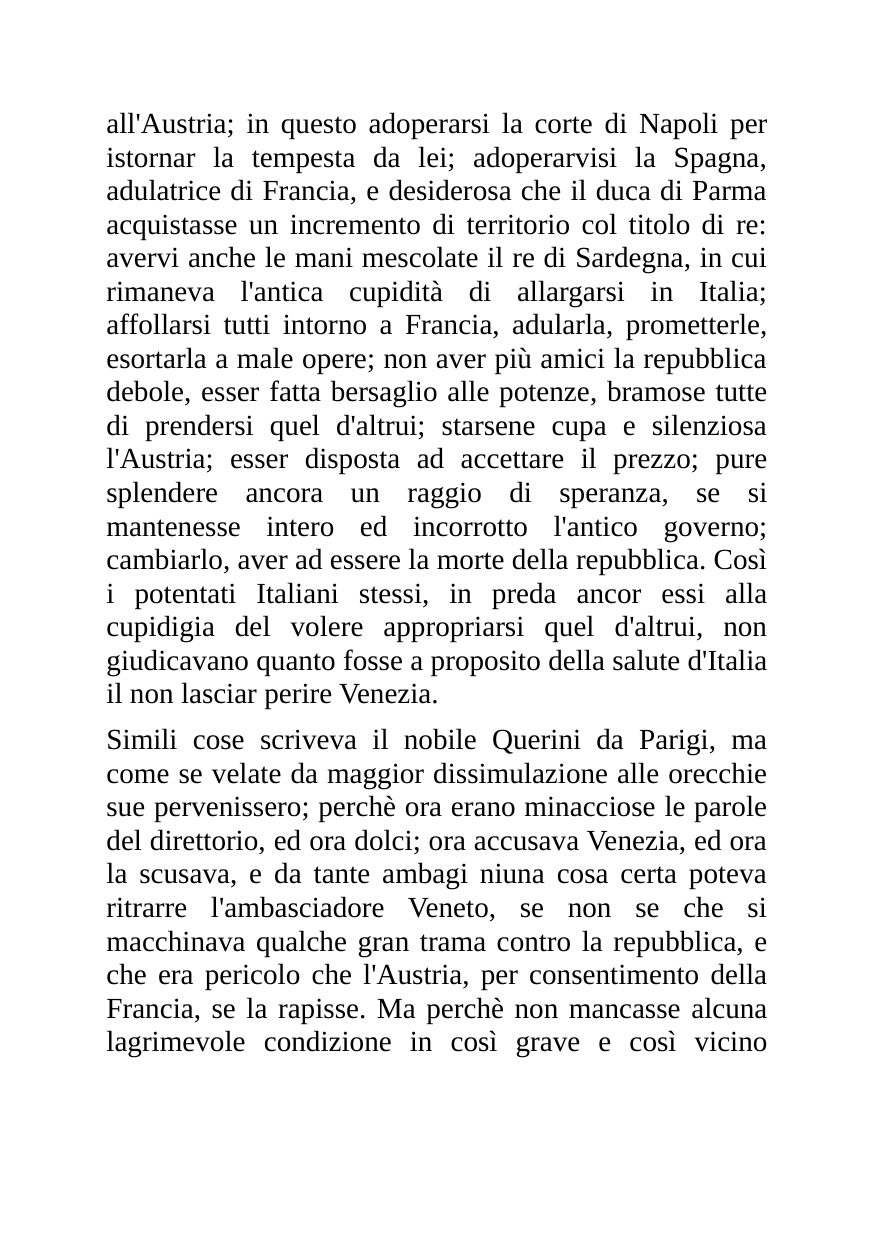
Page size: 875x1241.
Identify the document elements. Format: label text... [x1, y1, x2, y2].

text all'Austria; in questo adoperarsi la corte di Napoli per istornar la tempesta da lei; adoperarvisi la Spagna, adulatrice di Francia, e desiderosa che il duca di Parma acquistasse un incremento di territorio col titolo di re: avervi anche le mani mescolate il re di Sardegna, in cui rimaneva l'antica cupidità di allargarsi in Italia; affollarsi tutti intorno a Francia, adularla, prometterle, esortarla a male opere; non aver più amici la repubblica debole, esser fatta bersaglio alle potenze, bramose tutte di prendersi quel d'altrui; starsene cupa e silenziosa l'Austria; esser disposta ad accettare il prezzo; pure splendere ancora un raggio di speranza, se si mantenesse intero ed incorrotto l'antico governo; cambiarlo, aver ad essere la morte della repubblica. Così i potentati Italiani stessi, in preda ancor essi alla cupidigia del volere appropriarsi quel d'altrui, non giudicavano quanto fosse a proposito della salute d'Italia il non lasciar perire Venezia. [106, 106, 768, 710]
text Simili cose scriveva il nobile Querini da Parigi, ma come se velate da maggior dissimulazione alle orecchie sue pervenissero; perchè ora erano minacciose le parole del direttorio, ed ora dolci; ora accusava Venezia, ed ora la scusava, e da tante ambagi niuna cosa certa poteva ritrarre l'ambasciadore Veneto, se non se che si macchinava qualche gran trama contro la repubblica, e che era pericolo che l'Austria, per consentimento della Francia, se la rapisse. Ma perchè non mancasse alcuna lagrimevole condizione in così grave e così vicino [106, 722, 768, 1058]
